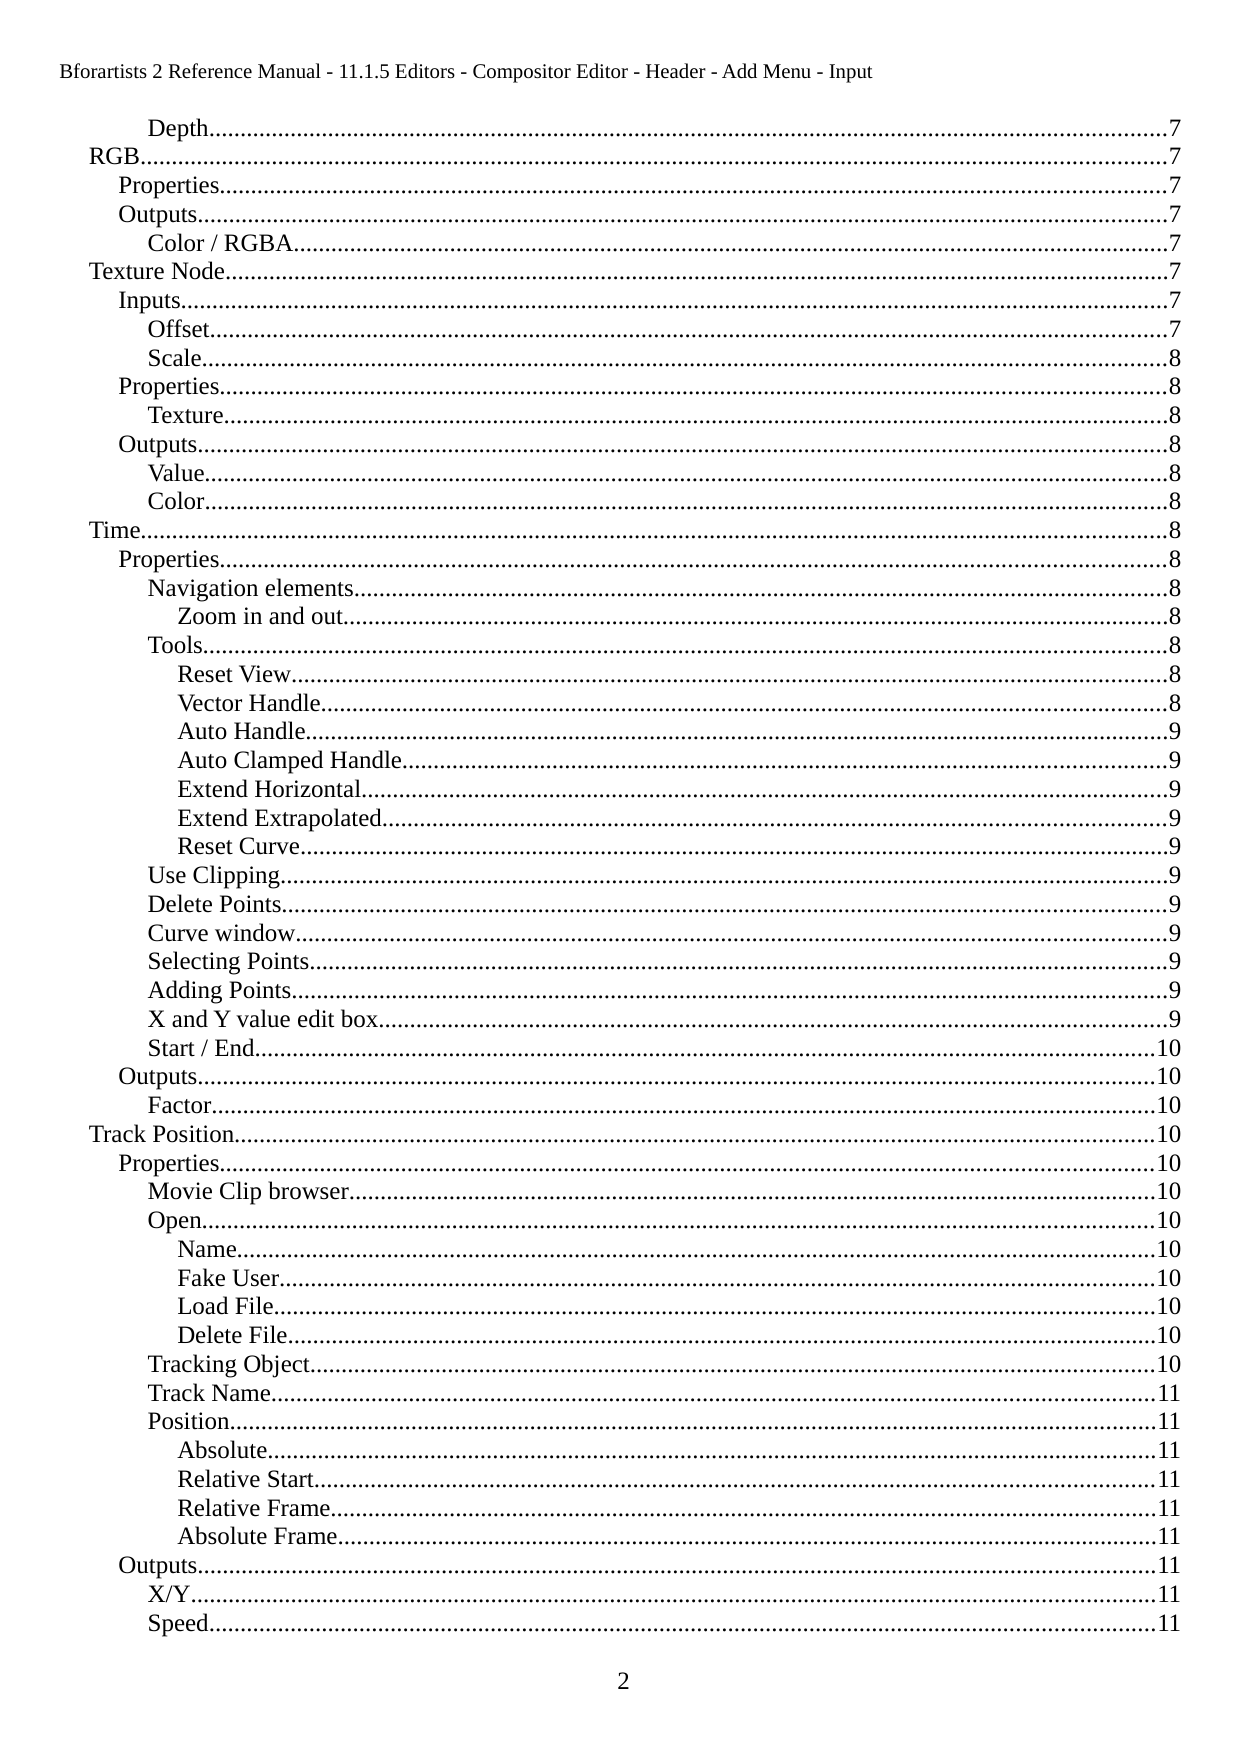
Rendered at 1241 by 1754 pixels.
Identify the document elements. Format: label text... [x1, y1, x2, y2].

text Load File 10 [177, 1291, 1181, 1320]
text Reset View 8 [177, 659, 1181, 688]
text Track Position 10 [88, 1119, 1181, 1148]
text Adding Points 9 [147, 975, 1181, 1004]
text Tracking Object 10 [147, 1349, 1181, 1378]
text Offset 7 [147, 314, 1181, 343]
text Value 8 [147, 458, 1181, 486]
text Properties 8 [118, 371, 1181, 400]
text Delete Points 9 [147, 889, 1181, 918]
text Selecting Points 9 [147, 946, 1181, 975]
text RGB 7 [88, 141, 1181, 170]
text Absolute Frame 11 [177, 1521, 1181, 1550]
text Time 8 [88, 515, 1181, 544]
text Outputs 8 [118, 429, 1181, 458]
text Auto Handle 9 [177, 716, 1181, 745]
text Properties 10 [118, 1148, 1181, 1176]
text Start / End 10 [147, 1033, 1181, 1061]
text Delete File 10 [177, 1320, 1181, 1349]
text Movie Clip browser 10 [147, 1176, 1181, 1205]
text Relative Frame 11 [177, 1493, 1181, 1521]
text Vector Handle 8 [177, 688, 1181, 716]
text Properties 8 [118, 544, 1181, 573]
text Relative Start 11 [177, 1464, 1181, 1493]
text X and Y value edit box 9 [147, 1004, 1181, 1033]
text Factor 10 [147, 1090, 1181, 1119]
text Curve window 9 [147, 918, 1181, 946]
text Navigation elements 8 [147, 573, 1181, 601]
text Color 8 [147, 486, 1181, 515]
text Absolute 11 [177, 1435, 1181, 1464]
text Inputs 7 [118, 285, 1181, 314]
text Extend Horizontal 9 [177, 774, 1181, 803]
text Depth 7 [147, 113, 1181, 141]
text Fake User 10 [177, 1263, 1181, 1291]
text Scale 8 [147, 343, 1181, 371]
text Open 10 [147, 1205, 1181, 1234]
text X/Y 11 [147, 1579, 1181, 1608]
text Position 11 [147, 1406, 1181, 1435]
text Auto Clamped Handle 9 [177, 745, 1181, 774]
text Speed 11 [147, 1608, 1181, 1636]
text Color / RGBA 7 [147, 228, 1181, 256]
text Properties 7 [118, 170, 1181, 199]
text Name 10 [177, 1234, 1181, 1263]
text Tools 8 [147, 630, 1181, 659]
text Texture Node 7 [88, 256, 1181, 285]
text Reset Curve 9 [177, 831, 1181, 860]
text Use Clipping 9 [147, 860, 1181, 889]
text Outputs 11 [118, 1550, 1181, 1579]
text Outputs 10 [118, 1061, 1181, 1090]
text Texture 8 [147, 400, 1181, 429]
text Track Name 11 [147, 1378, 1181, 1406]
text Extend Extrapolated 9 [177, 803, 1181, 831]
text Outputs 7 [118, 199, 1181, 228]
text Zoom in and out 8 [177, 601, 1181, 630]
